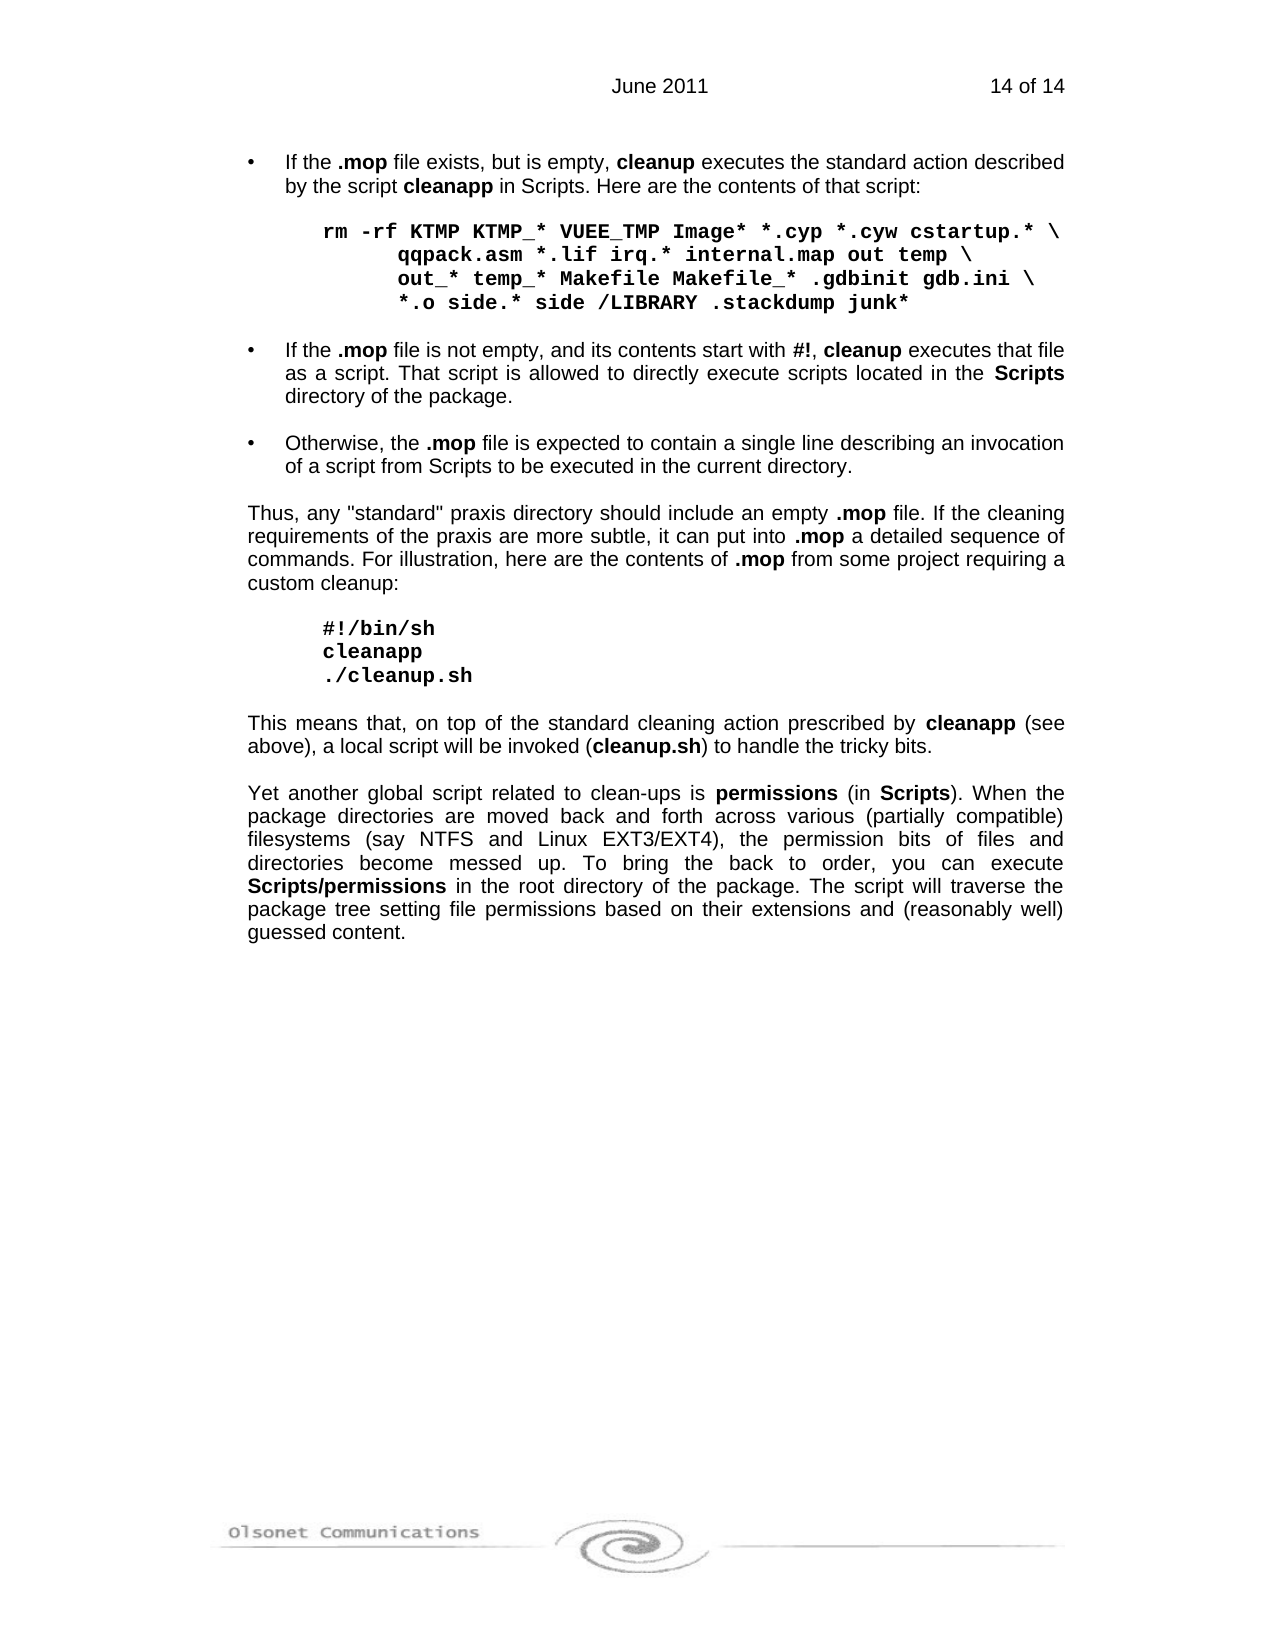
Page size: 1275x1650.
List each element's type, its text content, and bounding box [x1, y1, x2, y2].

list If the .mop file is not empty, and its contents start with #!, cleanup executes that file as a script. That script is allowed to directly execute scripts located in the Scripts directory of the package. [247, 338, 1065, 408]
text This means that, on top of the standard cleaning action prescribed by cleanapp (see above), a local script will be invoked (cleanup.sh) to handle the tricky bits. [247, 712, 1065, 758]
text cleanapp [247, 641, 1065, 665]
text out_* temp_* Makefile Makefile_* .gdbinit gdb.ini \ [247, 268, 1065, 292]
text ./cleanup.sh [247, 665, 1065, 688]
text #!/bin/sh [247, 617, 1065, 641]
list If the .mop file exists, but is empty, cleanup executes the standard action described by the script cleanapp in Scripts. Here are the contents of that script: [247, 151, 1065, 197]
text rm -rf KTMP KTMP_* VUEE_TMP Image* *.cyp *.cyw cstartup.* \ [247, 221, 1065, 244]
text Thus, any "standard" praxis directory should include an empty .mop file. If the cleaning requirements of the praxis are more subtle, it can put into .mop a detailed sequence of commands. For illustration, here are the contents of .mop from some project requiring a custom cleanup: [247, 501, 1065, 594]
picture [210, 1504, 1065, 1596]
list Otherwise, the .mop file is expected to contain a single line describing an invocation of a script from Scripts to be executed in the current directory. [247, 432, 1065, 478]
text *.o side.* side /LIBRARY .stackdump junk* [247, 292, 1065, 315]
text Yet another global script related to clean-ups is permissions (in Scripts). When the package directories are moved back and forth across various (partially compatible) filesystems (say NTFS and Linux EXT3/EXT4), the permission bits of files and directories become messed up. To bring the back to order, you can execute Scripts/permissions in the root directory of the package. The script will traverse the package tree setting file permissions based on their extensions and (reasonably well) guessed content. [247, 781, 1065, 944]
text qqpack.asm *.lif irq.* internal.map out temp \ [247, 244, 1065, 268]
